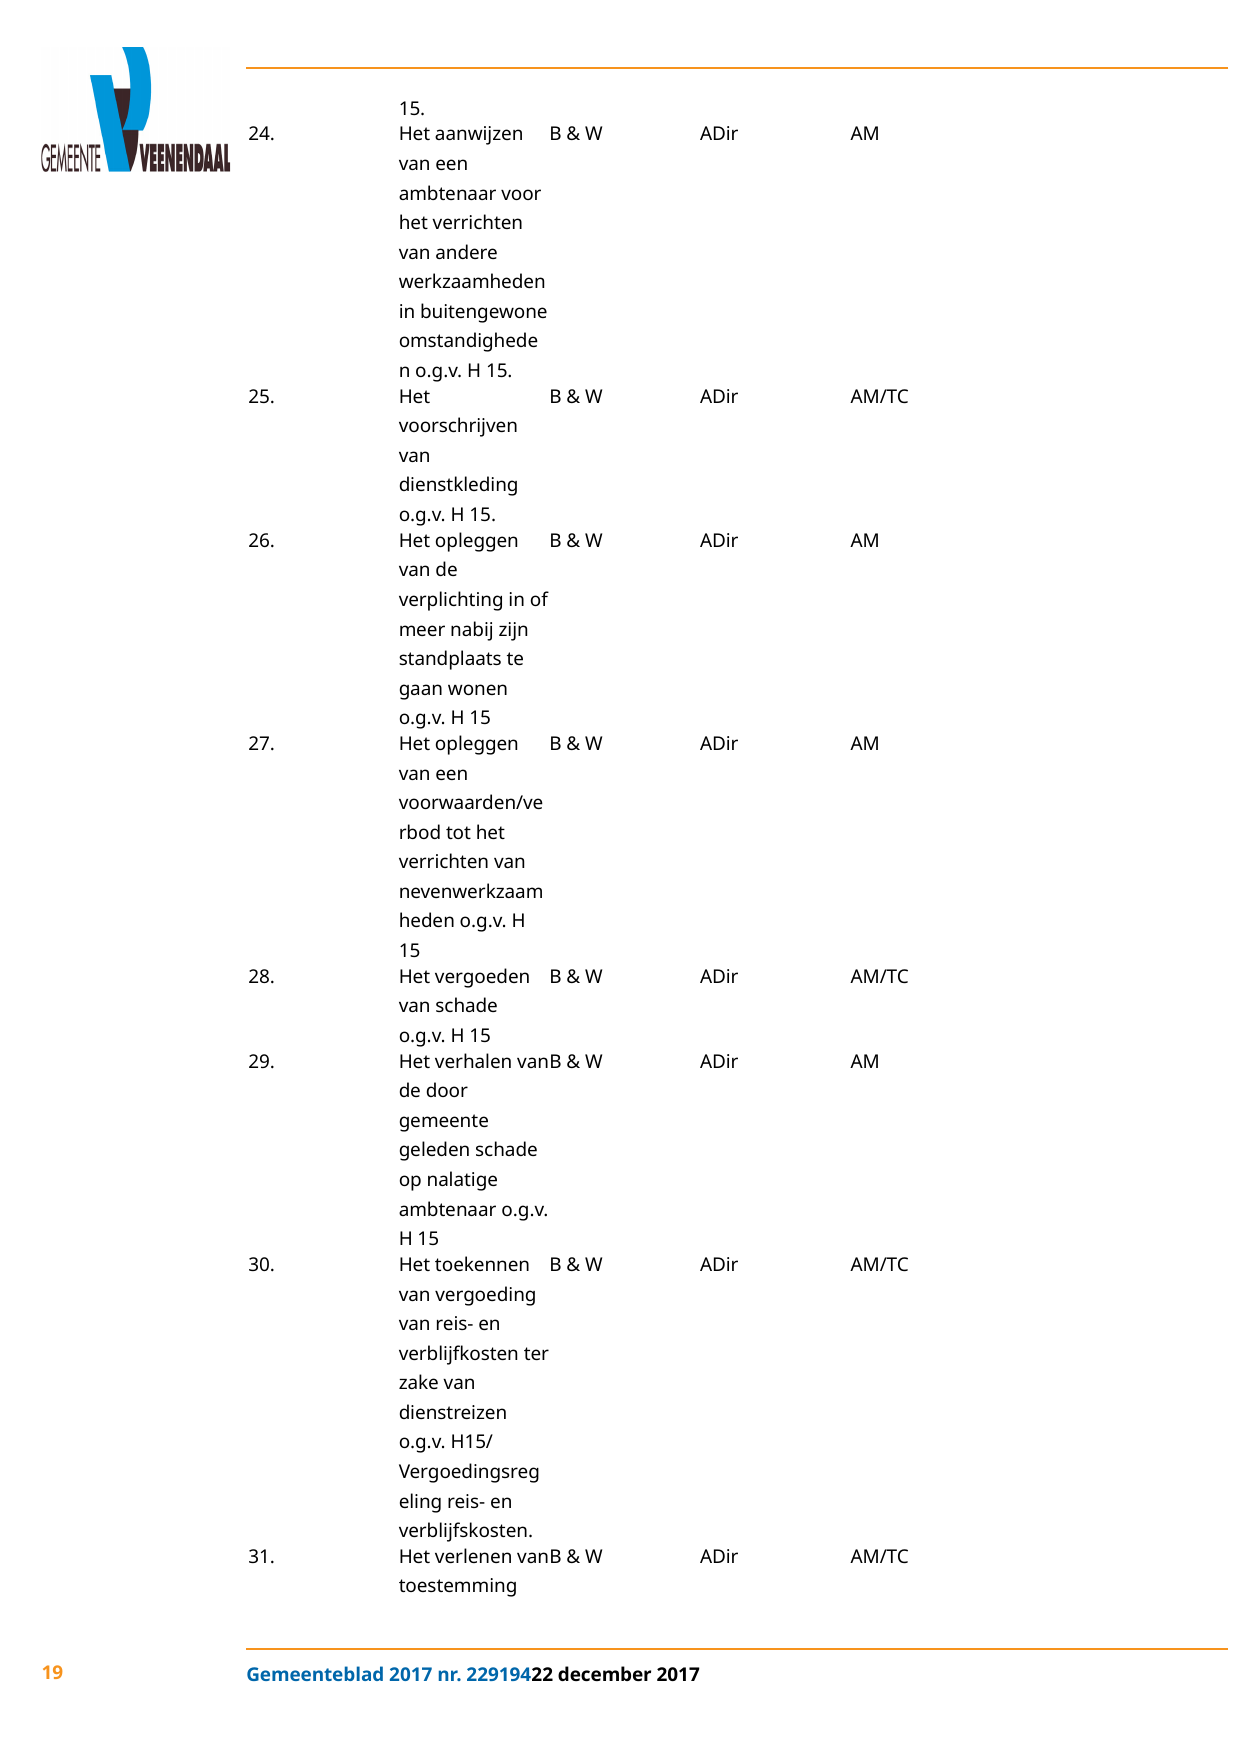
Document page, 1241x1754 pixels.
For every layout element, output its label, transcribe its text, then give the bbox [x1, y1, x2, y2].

table_cell ADir [700, 730, 850, 963]
table_cell [1001, 1543, 1152, 1598]
table_cell [1001, 383, 1152, 527]
table_cell Het verhalen van de door gemeente geleden schade op nalatige ambtenaar o.g.v. H 15 [399, 1048, 549, 1251]
table_cell [248, 95, 398, 121]
table_cell B & W [549, 121, 700, 383]
table_cell [248, 1048, 398, 1251]
table_cell ADir [700, 527, 850, 730]
table_cell ADir [700, 1048, 850, 1251]
table_cell ADir [700, 383, 850, 527]
table_cell [248, 121, 398, 383]
table_cell Het aanwijzen van een ambtenaar voor het verrichten van andere werkzaamheden in buitengewone omstandigheden o.g.v. H 15. [399, 121, 549, 383]
table_cell B & W [549, 527, 700, 730]
table_cell [850, 95, 1001, 121]
table_cell [248, 1251, 398, 1543]
table_cell AM [850, 1048, 1001, 1251]
table_cell AM [850, 730, 1001, 963]
table_cell AM/TC [850, 963, 1001, 1048]
table_cell Het toekennen van vergoeding van reis- en verblijfkosten ter zake van dienstreizen o.g.v. H15/ Vergoedingsregeling reis- en verblijfskosten. [399, 1251, 549, 1543]
table_cell ADir [700, 963, 850, 1048]
table_cell [1001, 95, 1152, 121]
table_cell AM [850, 121, 1001, 383]
table_cell AM/TC [850, 383, 1001, 527]
table_cell [1001, 963, 1152, 1048]
table_cell Het voorschrijven van dienstkleding o.g.v. H 15. [399, 383, 549, 527]
table_cell Het vergoeden van schade o.g.v. H 15 [399, 963, 549, 1048]
table_cell Het opleggen van een voorwaarden/verbod tot het verrichten van nevenwerkzaamheden o.g.v. H 15 [399, 730, 549, 963]
table_cell Het verlenen van toestemming [399, 1543, 549, 1598]
table_cell AM [850, 527, 1001, 730]
picture [123, 47, 231, 172]
table_cell ADir [700, 1251, 850, 1543]
table_cell 15. [399, 95, 549, 121]
table_cell AM/TC [850, 1543, 1001, 1598]
table_cell [1001, 527, 1152, 730]
table_cell B & W [549, 1543, 700, 1598]
table_cell [248, 1543, 398, 1598]
table_cell [549, 95, 700, 121]
table_cell [700, 95, 850, 121]
table_cell B & W [549, 963, 700, 1048]
table_cell B & W [549, 730, 700, 963]
table_cell [1001, 121, 1152, 383]
table_cell AM/TC [850, 1251, 1001, 1543]
table_cell ADir [700, 1543, 850, 1598]
table_cell ADir [700, 121, 850, 383]
table_cell [1001, 1251, 1152, 1543]
table_cell B & W [549, 1251, 700, 1543]
table_cell [248, 527, 398, 730]
table_cell [248, 730, 398, 963]
table_cell Het opleggen van de verplichting in of meer nabij zijn standplaats te gaan wonen o.g.v. H 15 [399, 527, 549, 730]
picture [41, 47, 130, 172]
table_cell [248, 963, 398, 1048]
table_cell B & W [549, 383, 700, 527]
table_cell [248, 383, 398, 527]
table_cell [1001, 1048, 1152, 1251]
table_cell [1001, 730, 1152, 963]
table_cell B & W [549, 1048, 700, 1251]
